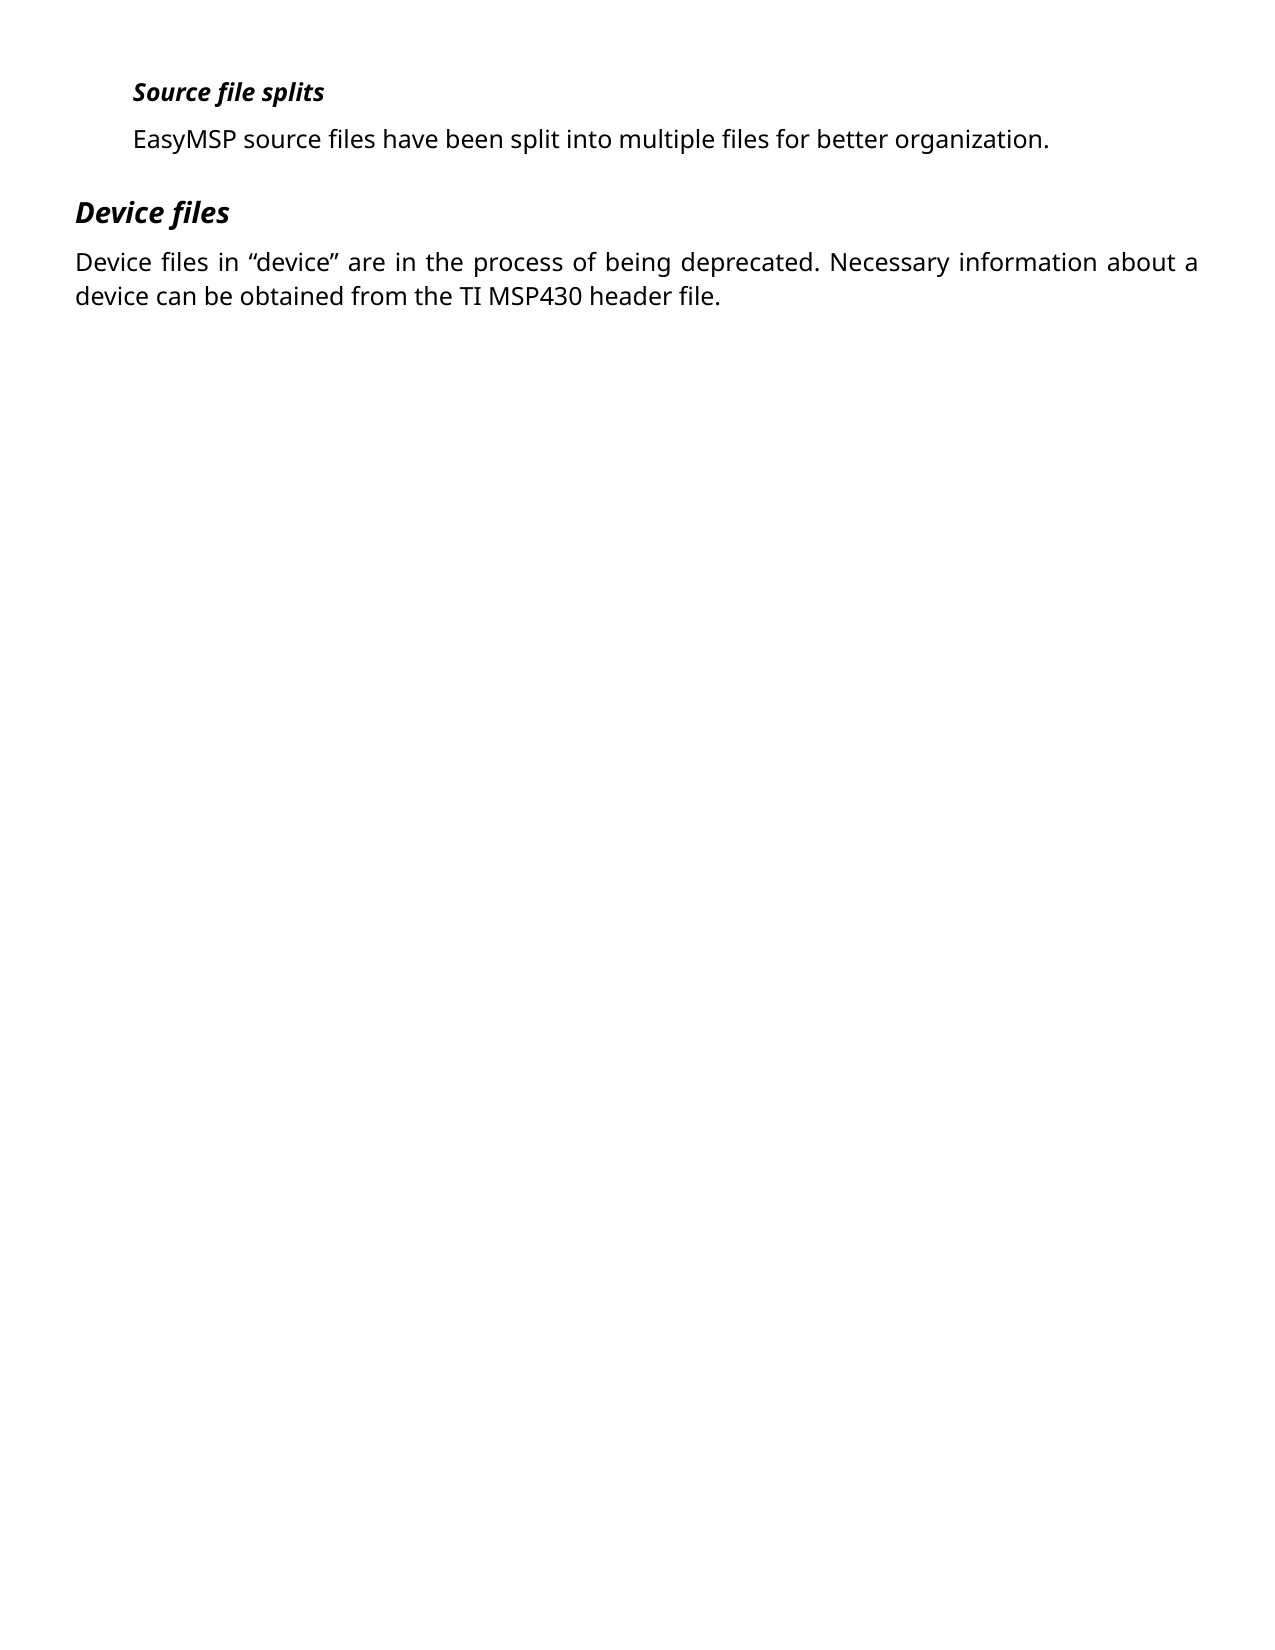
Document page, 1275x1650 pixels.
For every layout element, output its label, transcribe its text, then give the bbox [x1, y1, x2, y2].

text Device files in “device” are in the process of being deprecated. Necessary information about a device can be obtained from the TI MSP430 header file. [75, 245, 1200, 313]
subtitle Source file splits [133, 75, 1200, 109]
subtitle Device files [75, 193, 1200, 232]
text EasyMSP source files have been split into multiple files for better organization. [133, 121, 1200, 155]
